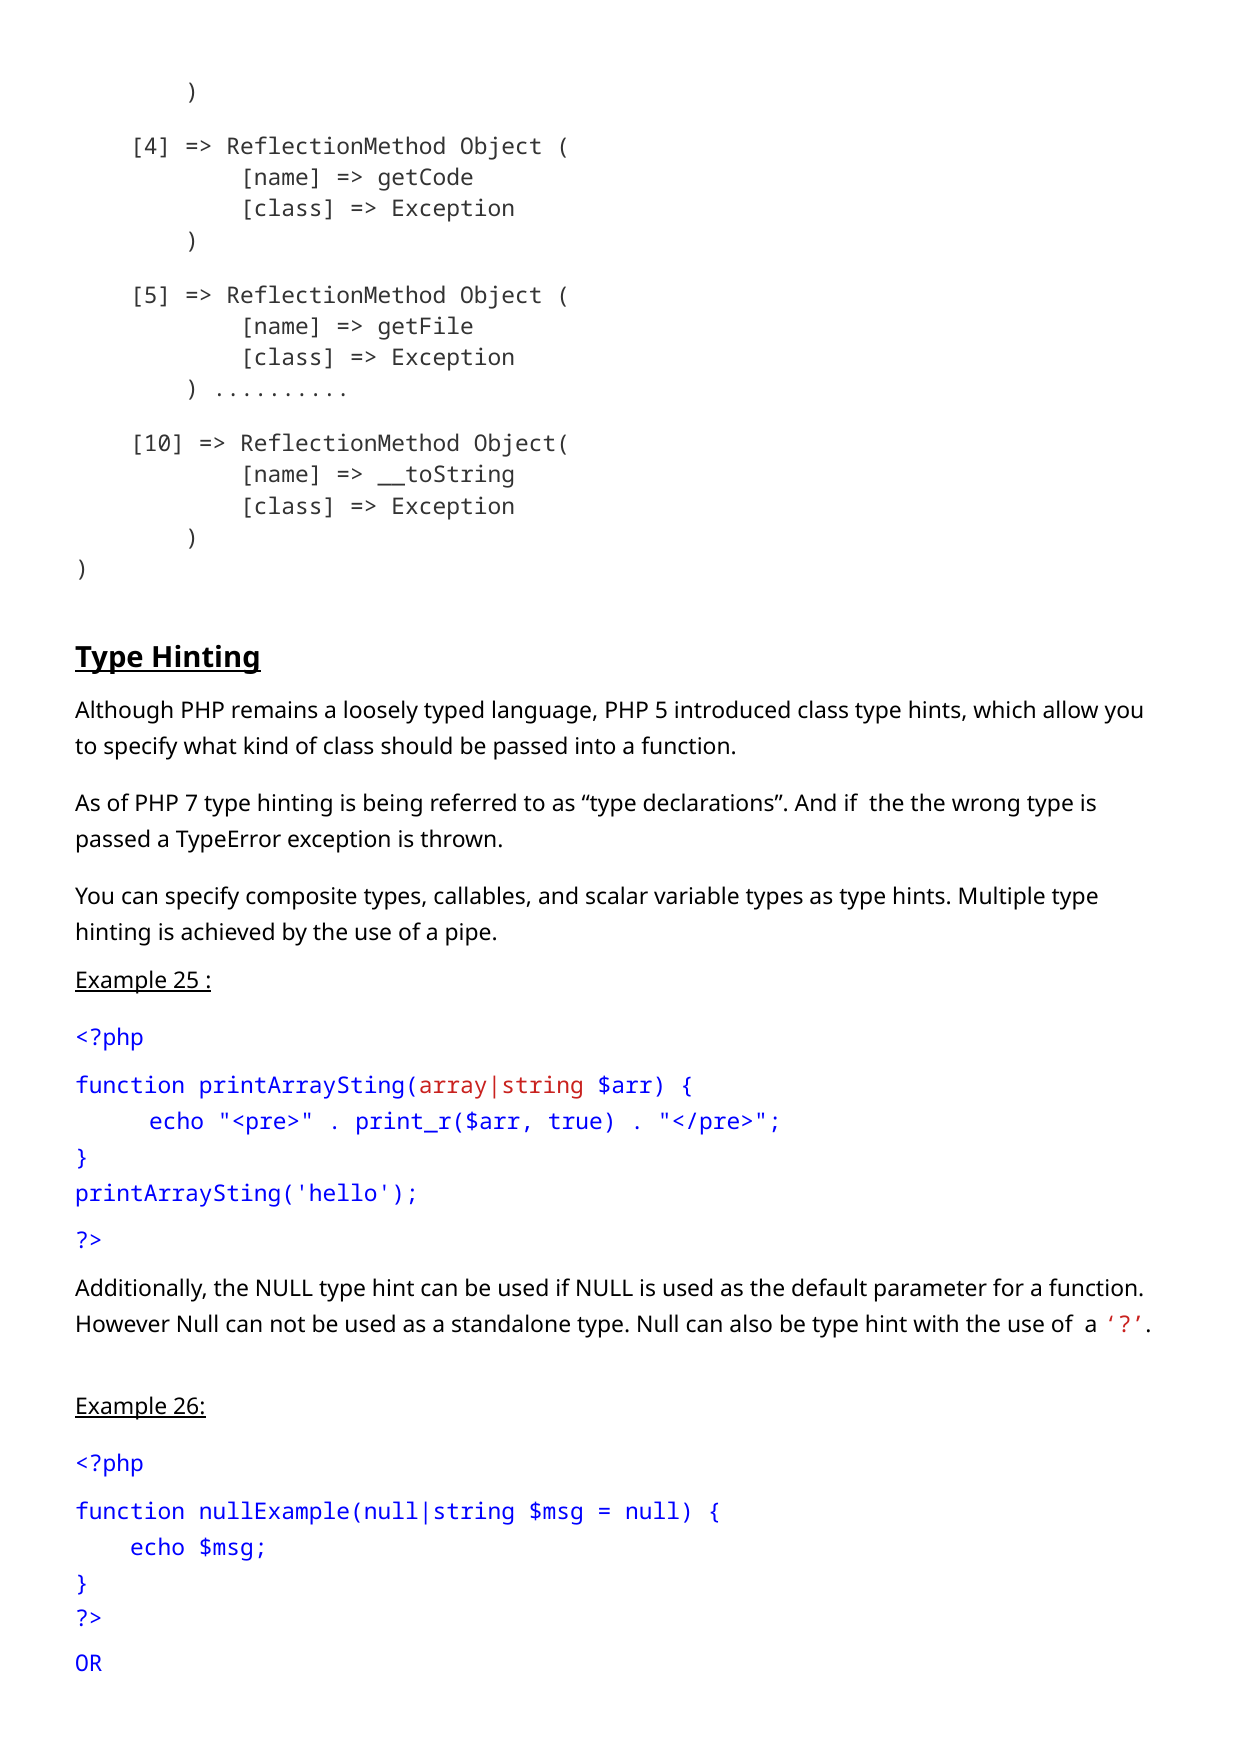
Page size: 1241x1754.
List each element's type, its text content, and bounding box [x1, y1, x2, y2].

text ) [75, 224, 1166, 255]
text echo $msg; [75, 1531, 1166, 1562]
text [4] => ReflectionMethod Object ( [75, 130, 1166, 161]
text Type Hinting [75, 637, 1166, 676]
text [class] => Exception [75, 192, 1166, 224]
text ) [75, 521, 1166, 552]
text Additionally, the NULL type hint can be used if NULL is used as the default parameter for a function. However Null can not be used as a standalone type. Null can also be type hint with the use of a ‘?’. [75, 1272, 1166, 1339]
text ) [75, 552, 1166, 583]
text [name] => getFile [75, 310, 1166, 341]
text printArraySting('hello'); [75, 1177, 1166, 1208]
text ?> [75, 1224, 1166, 1256]
text Example 25 : [75, 964, 1166, 995]
text As of PHP 7 type hinting is being referred to as “type declarations”. And if the the wrong type is passed a TypeError exception is thrown. [75, 787, 1166, 854]
text } [75, 1566, 1166, 1598]
text Although PHP remains a loosely typed language, PHP 5 introduced class type hints, which allow you to specify what kind of class should be passed into a function. [75, 694, 1166, 761]
text [name] => getCode [75, 161, 1166, 192]
text You can specify composite types, callables, and scalar variable types as type hints. Multiple type hinting is achieved by the use of a pipe. [75, 880, 1166, 947]
text ) .......... [75, 372, 1166, 403]
text } [75, 1141, 1166, 1172]
text <?php [75, 1021, 1166, 1052]
text [name] => __toString [75, 458, 1166, 490]
text OR [75, 1647, 1166, 1678]
text [10] => ReflectionMethod Object( [75, 427, 1166, 458]
text ) [75, 75, 1166, 106]
text Example 26: [75, 1390, 1166, 1421]
text echo "<pre>" . print_r($arr, true) . "</pre>"; [75, 1105, 1166, 1136]
text function nullExample(null|string $msg = null) { [75, 1494, 1166, 1526]
text ?> [75, 1602, 1166, 1634]
text [class] => Exception [75, 490, 1166, 521]
text [5] => ReflectionMethod Object ( [75, 278, 1166, 310]
text function printArraySting(array|string $arr) { [75, 1069, 1166, 1100]
text [class] => Exception [75, 341, 1166, 372]
text <?php [75, 1447, 1166, 1478]
